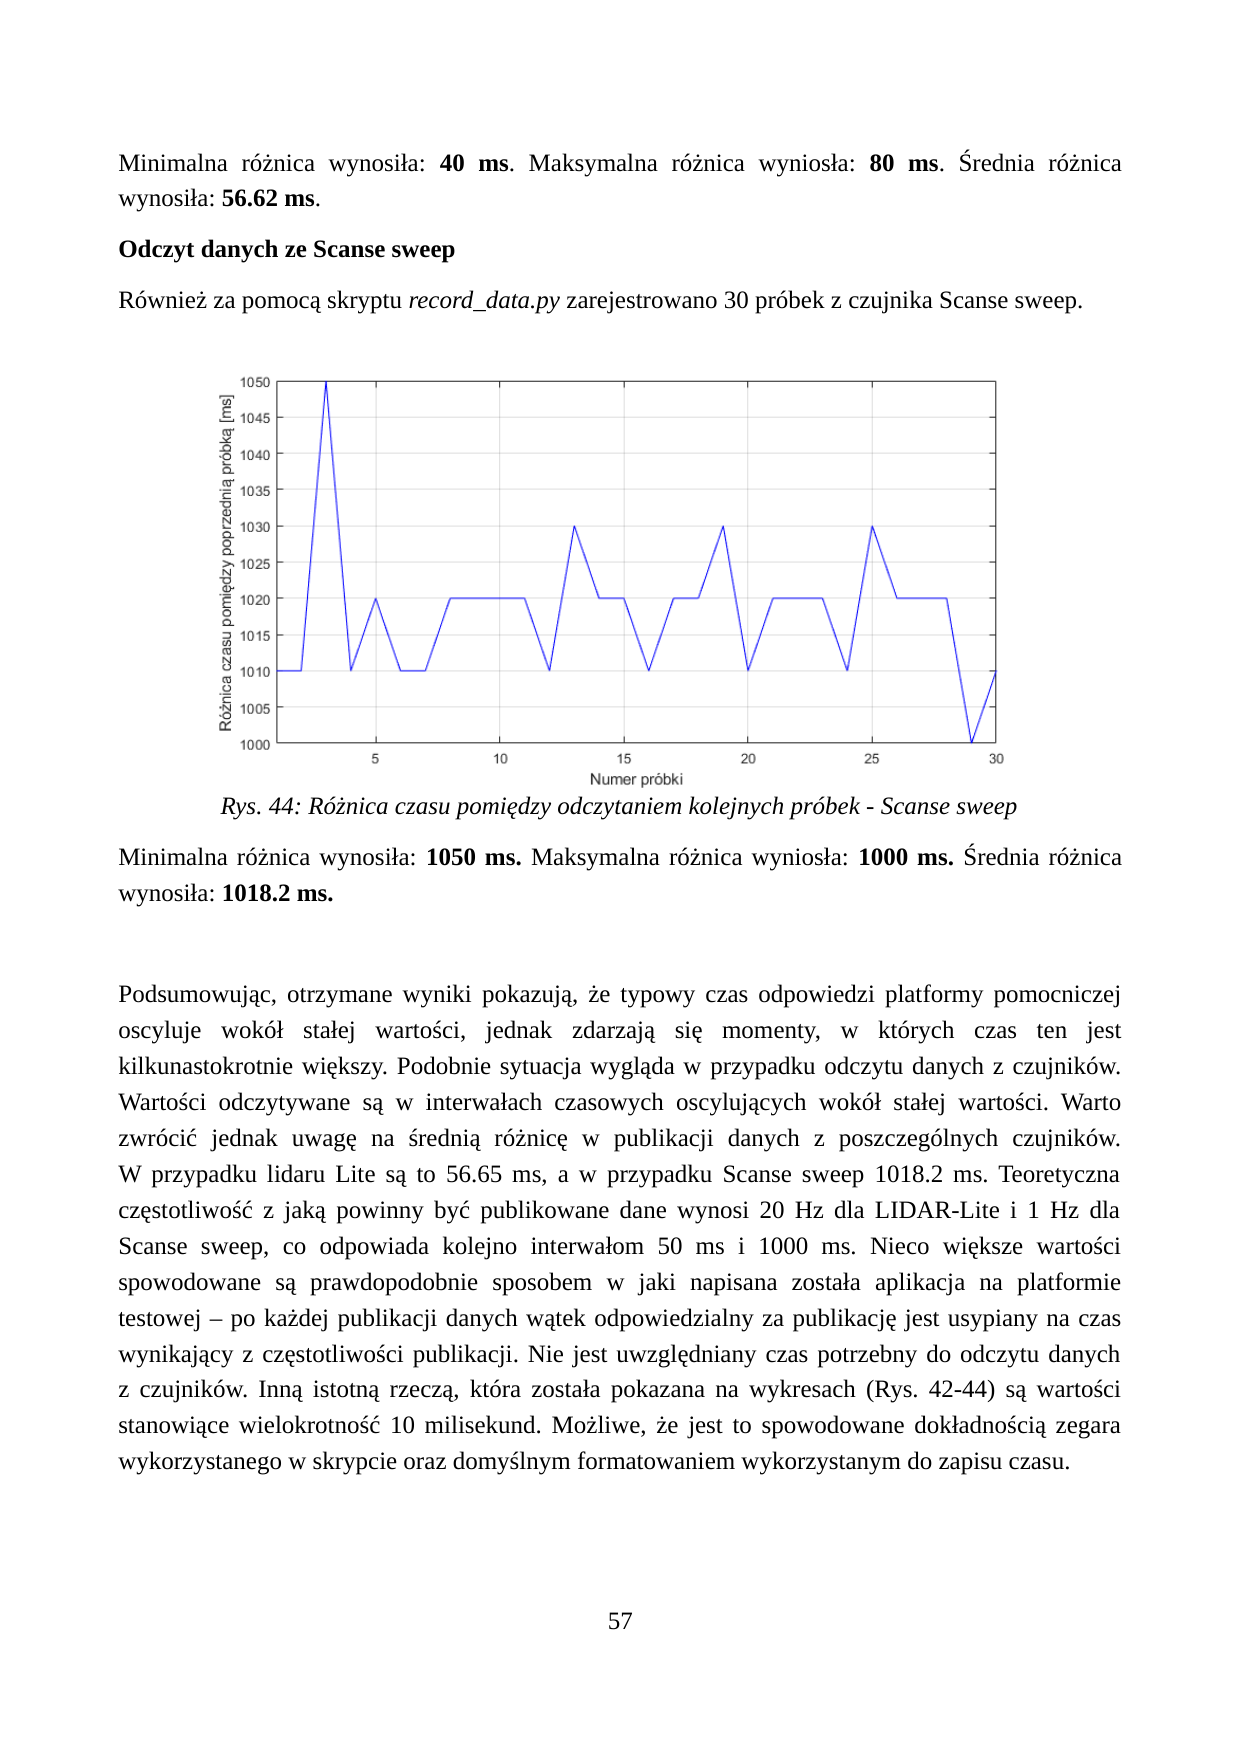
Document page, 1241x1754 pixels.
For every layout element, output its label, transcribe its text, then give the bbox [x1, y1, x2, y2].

text Odczyt danych ze Scanse sweep [118, 234, 1122, 263]
text Minimalna różnica wynosiła: 40 ms. Maksymalna różnica wyniosła: 80 ms. Średnia różnica wynosiła: 56.62 ms. [118, 148, 1122, 212]
text Minimalna różnica wynosiła: 1050 ms. Maksymalna różnica wyniosła: 1000 ms. Średnia różnica wynosiła: 1018.2 ms. [118, 842, 1122, 907]
text Również za pomocą skryptu record_data.py zarejestrowano 30 próbek z czujnika Scanse sweep. [118, 285, 1122, 314]
picture [155, 348, 1085, 792]
text Rys. 44: Różnica czasu pomiędzy odczytaniem kolejnych próbek - Scanse sweep [156, 792, 1085, 820]
text Podsumowując, otrzymane wyniki pokazują, że typowy czas odpowiedzi platformy pomocniczej oscyluje wokół stałej wartości, jednak zdarzają się momenty, w których czas ten jest kilkunastokrotnie większy. Podobnie sytuacja wygląda w przypadku odczytu danych z czujników. Wartości odczytywane są w interwałach czasowych oscylujących wokół stałej wartości. Warto zwrócić jednak uwagę na średnią różnicę w publikacji danych z poszczególnych czujników. W przypadku lidaru Lite są to 56.65 ms, a w przypadku Scanse sweep 1018.2 ms. Teoretyczna częstotliwość z jaką powinny być publikowane dane wynosi 20 Hz dla LIDAR-Lite i 1 Hz dla Scanse sweep, co odpowiada kolejno interwałom 50 ms i 1000 ms. Nieco większe wartości spowodowane są prawdopodobnie sposobem w jaki napisana została aplikacja na platformie testowej – po każdej publikacji danych wątek odpowiedzialny za publikację jest usypiany na czas wynikający z częstotliwości publikacji. Nie jest uwzględniany czas potrzebny do odczytu danych z czujników. Inną istotną rzeczą, która została pokazana na wykresach (Rys. 42-44) są wartości stanowiące wielokrotność 10 milisekund. Możliwe, że jest to spowodowane dokładnością zegara wykorzystanego w skrypcie oraz domyślnym formatowaniem wykorzystanym do zapisu czasu. [118, 979, 1122, 1475]
